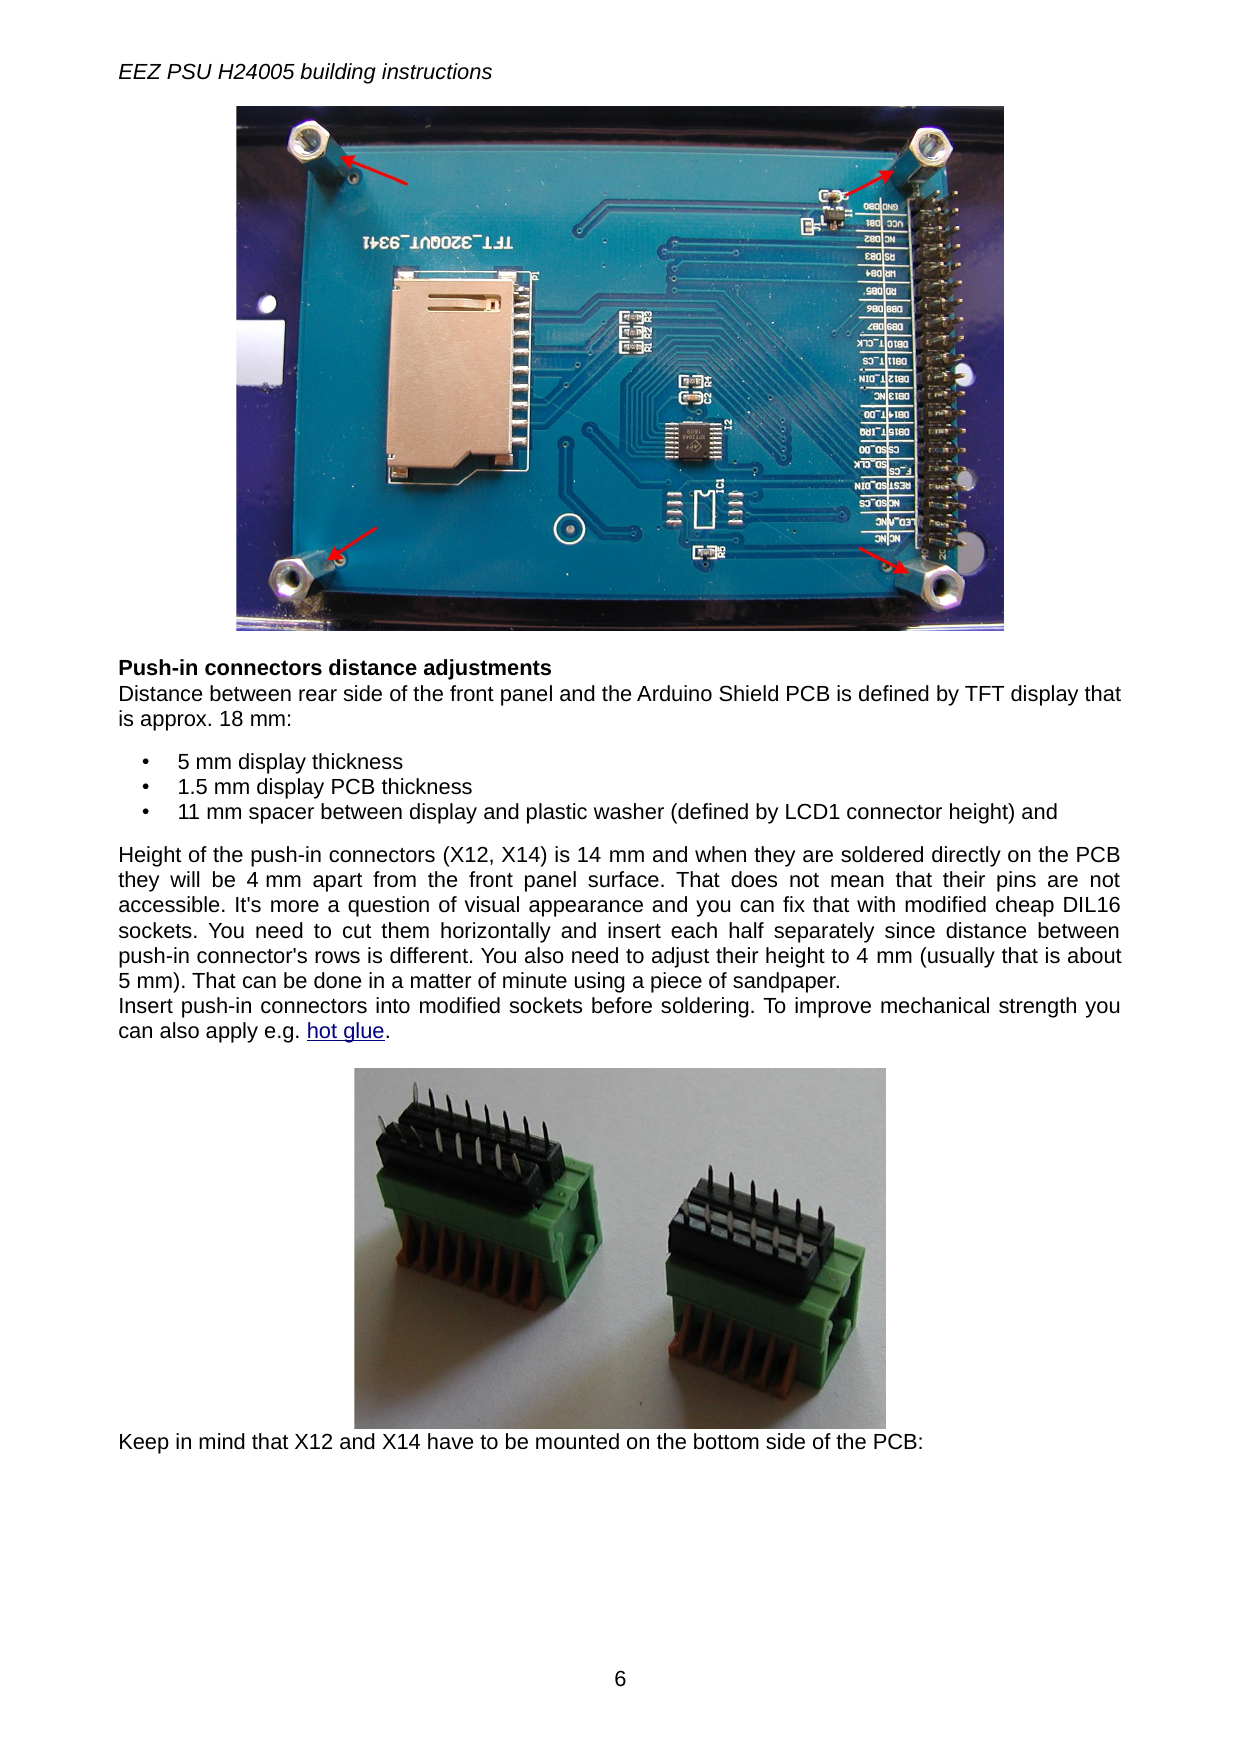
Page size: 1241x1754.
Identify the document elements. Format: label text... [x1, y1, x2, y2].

list 11 mm spacer between display and plastic washer (defined by LCD1 connector height) and [142, 799, 1110, 824]
text Push-in connectors distance adjustments [118, 655, 1122, 681]
text Insert push-in connectors into modified sockets before soldering. To improve mechanical strength you can also apply e.g. hot glue. [118, 993, 1122, 1044]
text Height of the push-in connectors (X12, X14) is 14 mm and when they are soldered directly on the PCB they will be 4 mm apart from the front panel surface. That does not mean that their pins are not accessible. It's more a question of visual appearance and you can fix that with modified cheap DIL16 sockets. You need to cut them horizontally and insert each half separately since distance between push-in connector's rows is different. You also need to adjust their height to 4 mm (usually that is about 5 mm). That can be done in a matter of minute using a piece of sandpaper. [118, 842, 1122, 993]
text Distance between rear side of the front panel and the Arduino Shield PCB is defined by TFT display that is approx. 18 mm: [118, 681, 1122, 731]
list 1.5 mm display PCB thickness [142, 774, 1110, 799]
text Keep in mind that X12 and X14 have to be mounted on the bottom side of the PCB: [118, 1331, 1122, 1454]
picture [354, 1068, 886, 1429]
picture [236, 106, 1004, 631]
list 5 mm display thickness [142, 749, 1110, 774]
